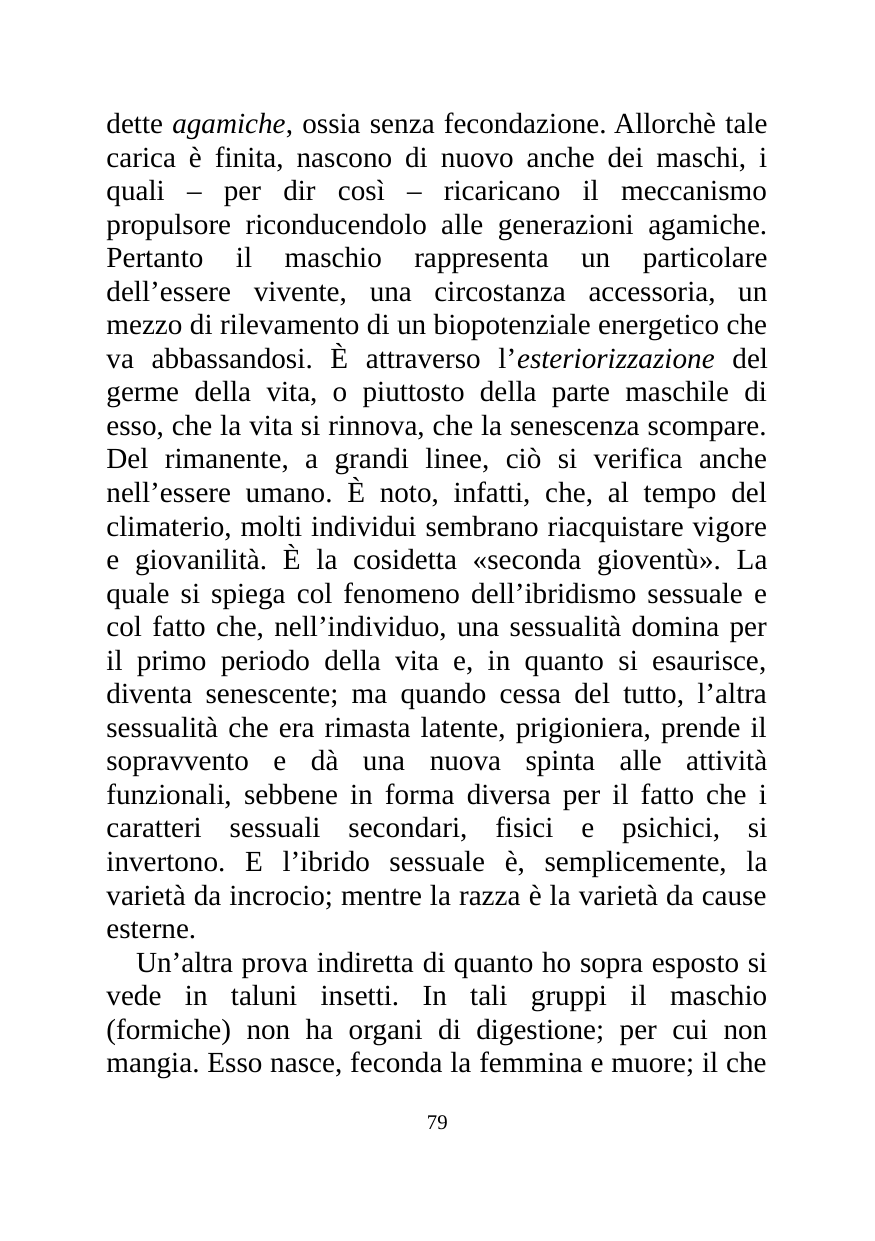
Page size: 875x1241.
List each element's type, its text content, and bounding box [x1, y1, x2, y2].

text dette agamiche, ossia senza fecondazione. Allorchè tale carica è finita, nascono di nuovo anche dei maschi, i quali – per dir così – ricaricano il meccanismo propulsore riconducendolo alle generazioni agamiche. Pertanto il maschio rappresenta un particolare dell’essere vivente, una circostanza accessoria, un mezzo di rilevamento di un biopotenziale energetico che va abbassandosi. È attraverso l’esteriorizzazione del germe della vita, o piuttosto della parte maschile di esso, che la vita si rinnova, che la senescenza scompare. Del rimanente, a grandi linee, ciò si verifica anche nell’essere umano. È noto, infatti, che, al tempo del climaterio, molti individui sembrano riacquistare vigore e giovanilità. È la cosidetta «seconda gioventù». La quale si spiega col fenomeno dell’ibridismo sessuale e col fatto che, nell’individuo, una sessualità domina per il primo periodo della vita e, in quanto si esaurisce, diventa senescente; ma quando cessa del tutto, l’altra sessualità che era rimasta latente, prigioniera, prende il sopravvento e dà una nuova spinta alle attività funzionali, sebbene in forma diversa per il fatto che i caratteri sessuali secondari, fisici e psichici, si invertono. E l’ibrido sessuale è, semplicemente, la varietà da incrocio; mentre la razza è la varietà da cause esterne. [106, 106, 768, 945]
text Un’altra prova indiretta di quanto ho sopra esposto si vede in taluni insetti. In tali gruppi il maschio (formiche) non ha organi di digestione; per cui non mangia. Esso nasce, feconda la femmina e muore; il che [106, 945, 768, 1079]
